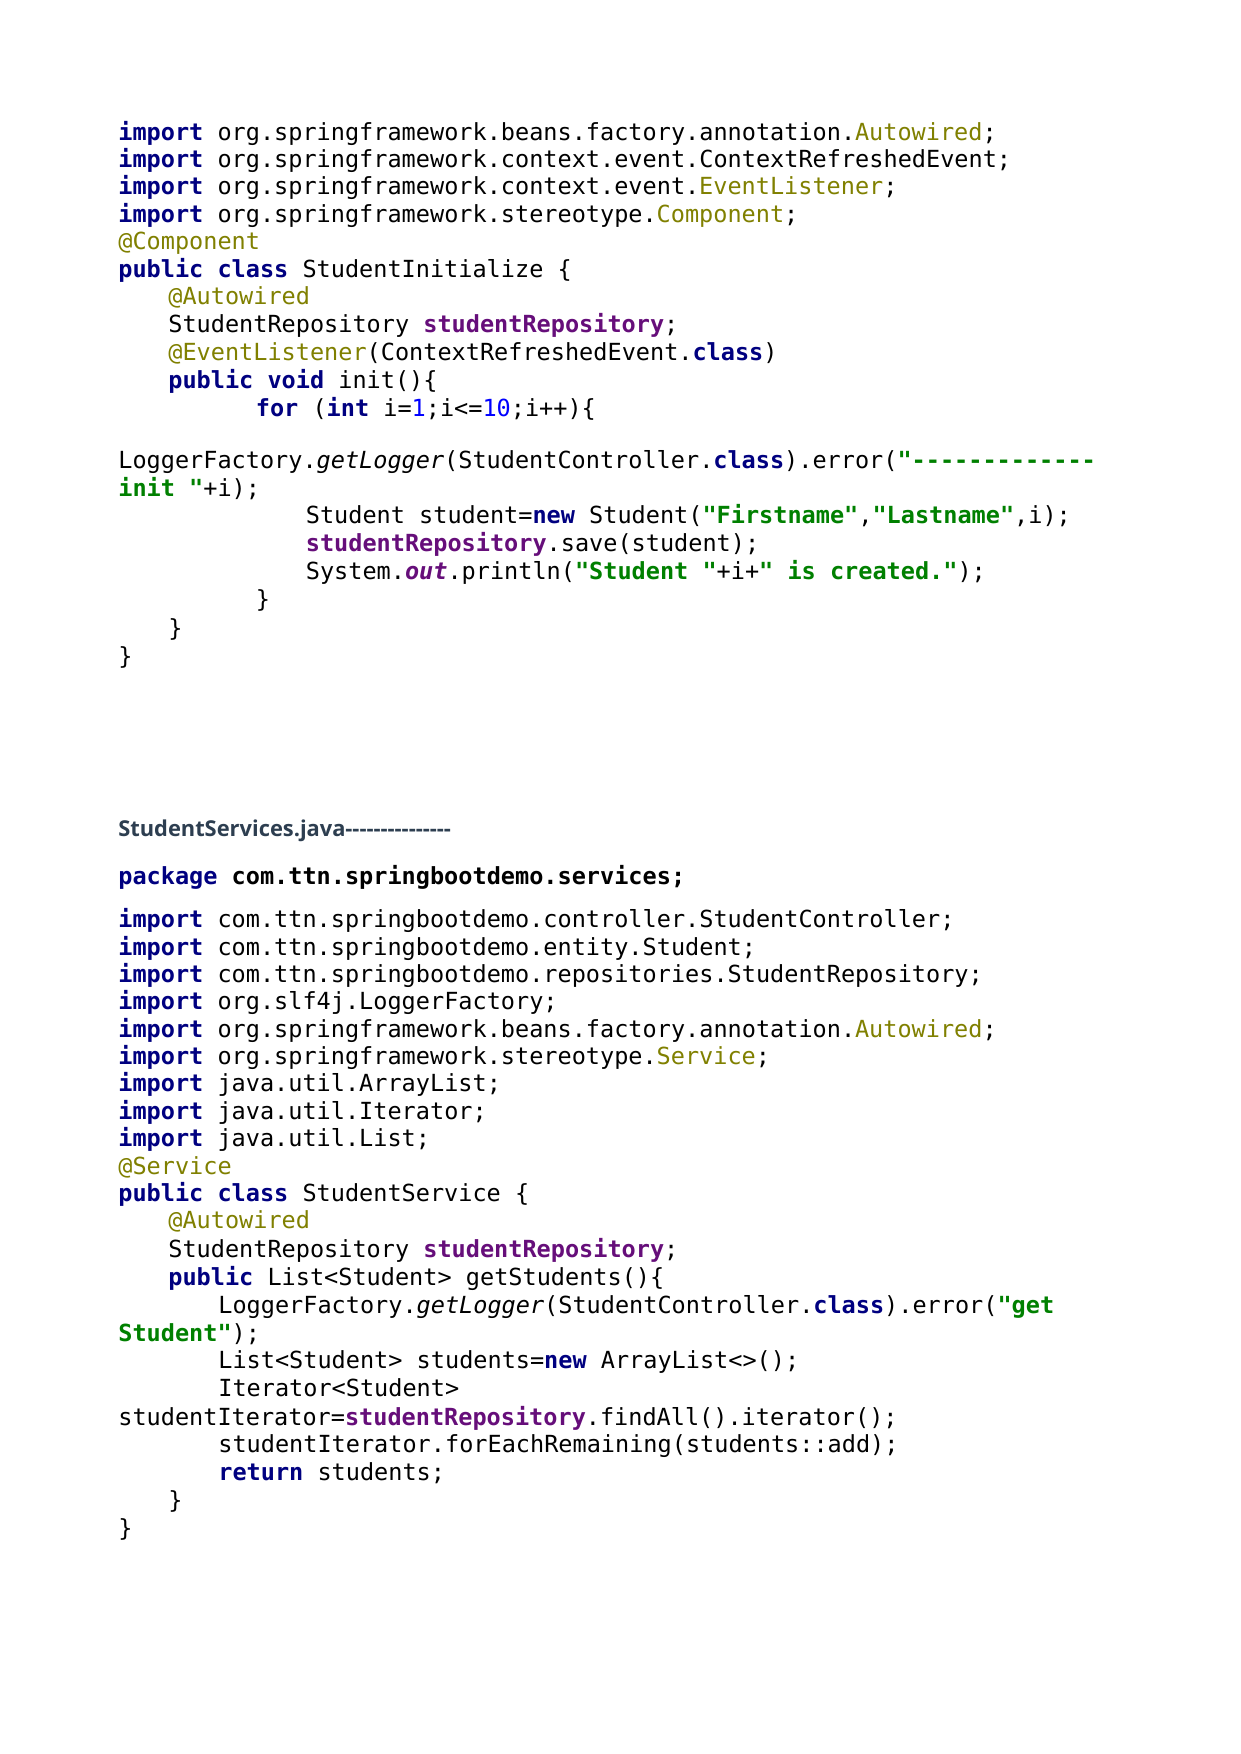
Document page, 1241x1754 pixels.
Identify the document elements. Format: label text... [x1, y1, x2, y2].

text import org.springframework.context.event.EventListener; [118, 173, 1122, 200]
text LoggerFactory.getLogger(StudentController.class).error("-------------init "+i); [118, 423, 1122, 502]
text @Autowired [118, 1207, 1122, 1235]
text import com.ttn.springbootdemo.entity.Student; [118, 933, 1122, 960]
text studentRepository.save(student); [118, 530, 1122, 558]
text StudentRepository studentRepository; [118, 1235, 1122, 1263]
text System.out.println("Student "+i+" is created."); [118, 558, 1122, 586]
text studentIterator.forEachRemaining(students::add); [118, 1431, 1122, 1459]
text public void init(){ [118, 367, 1122, 395]
text for (int i=1;i<=10;i++){ [118, 395, 1122, 423]
text } [118, 642, 1122, 669]
text Student student=new Student("Firstname","Lastname",i); [118, 502, 1122, 530]
text import org.springframework.beans.factory.annotation.Autowired; [118, 1015, 1122, 1043]
text } [118, 586, 1122, 614]
text import java.util.List; [118, 1125, 1122, 1152]
text } [118, 1487, 1122, 1515]
text LoggerFactory.getLogger(StudentController.class).error("get Student"); [118, 1291, 1122, 1347]
text public class StudentService { [118, 1179, 1122, 1207]
text import java.util.Iterator; [118, 1097, 1122, 1125]
text public class StudentInitialize { [118, 255, 1122, 282]
text import org.springframework.stereotype.Component; [118, 200, 1122, 228]
text @Autowired [118, 282, 1122, 311]
text StudentRepository studentRepository; [118, 311, 1122, 339]
text import org.springframework.stereotype.Service; [118, 1043, 1122, 1070]
text package com.ttn.springbootdemo.services; [118, 863, 1122, 890]
text return students; [118, 1459, 1122, 1487]
text StudentServices.java--------------- [118, 813, 1122, 843]
text import org.slf4j.LoggerFactory; [118, 988, 1122, 1015]
text Iterator<Student> studentIterator=studentRepository.findAll().iterator(); [118, 1375, 1122, 1431]
text List<Student> students=new ArrayList<>(); [118, 1347, 1122, 1375]
text @Service [118, 1152, 1122, 1179]
text import org.springframework.context.event.ContextRefreshedEvent; [118, 146, 1122, 173]
text import java.util.ArrayList; [118, 1070, 1122, 1097]
text import com.ttn.springbootdemo.controller.StudentController; [118, 906, 1122, 933]
text import com.ttn.springbootdemo.repositories.StudentRepository; [118, 960, 1122, 988]
text } [118, 1515, 1122, 1542]
text import org.springframework.beans.factory.annotation.Autowired; [118, 118, 1122, 146]
text @Component [118, 228, 1122, 255]
text @EventListener(ContextRefreshedEvent.class) [118, 339, 1122, 367]
text } [118, 614, 1122, 642]
text public List<Student> getStudents(){ [118, 1263, 1122, 1291]
